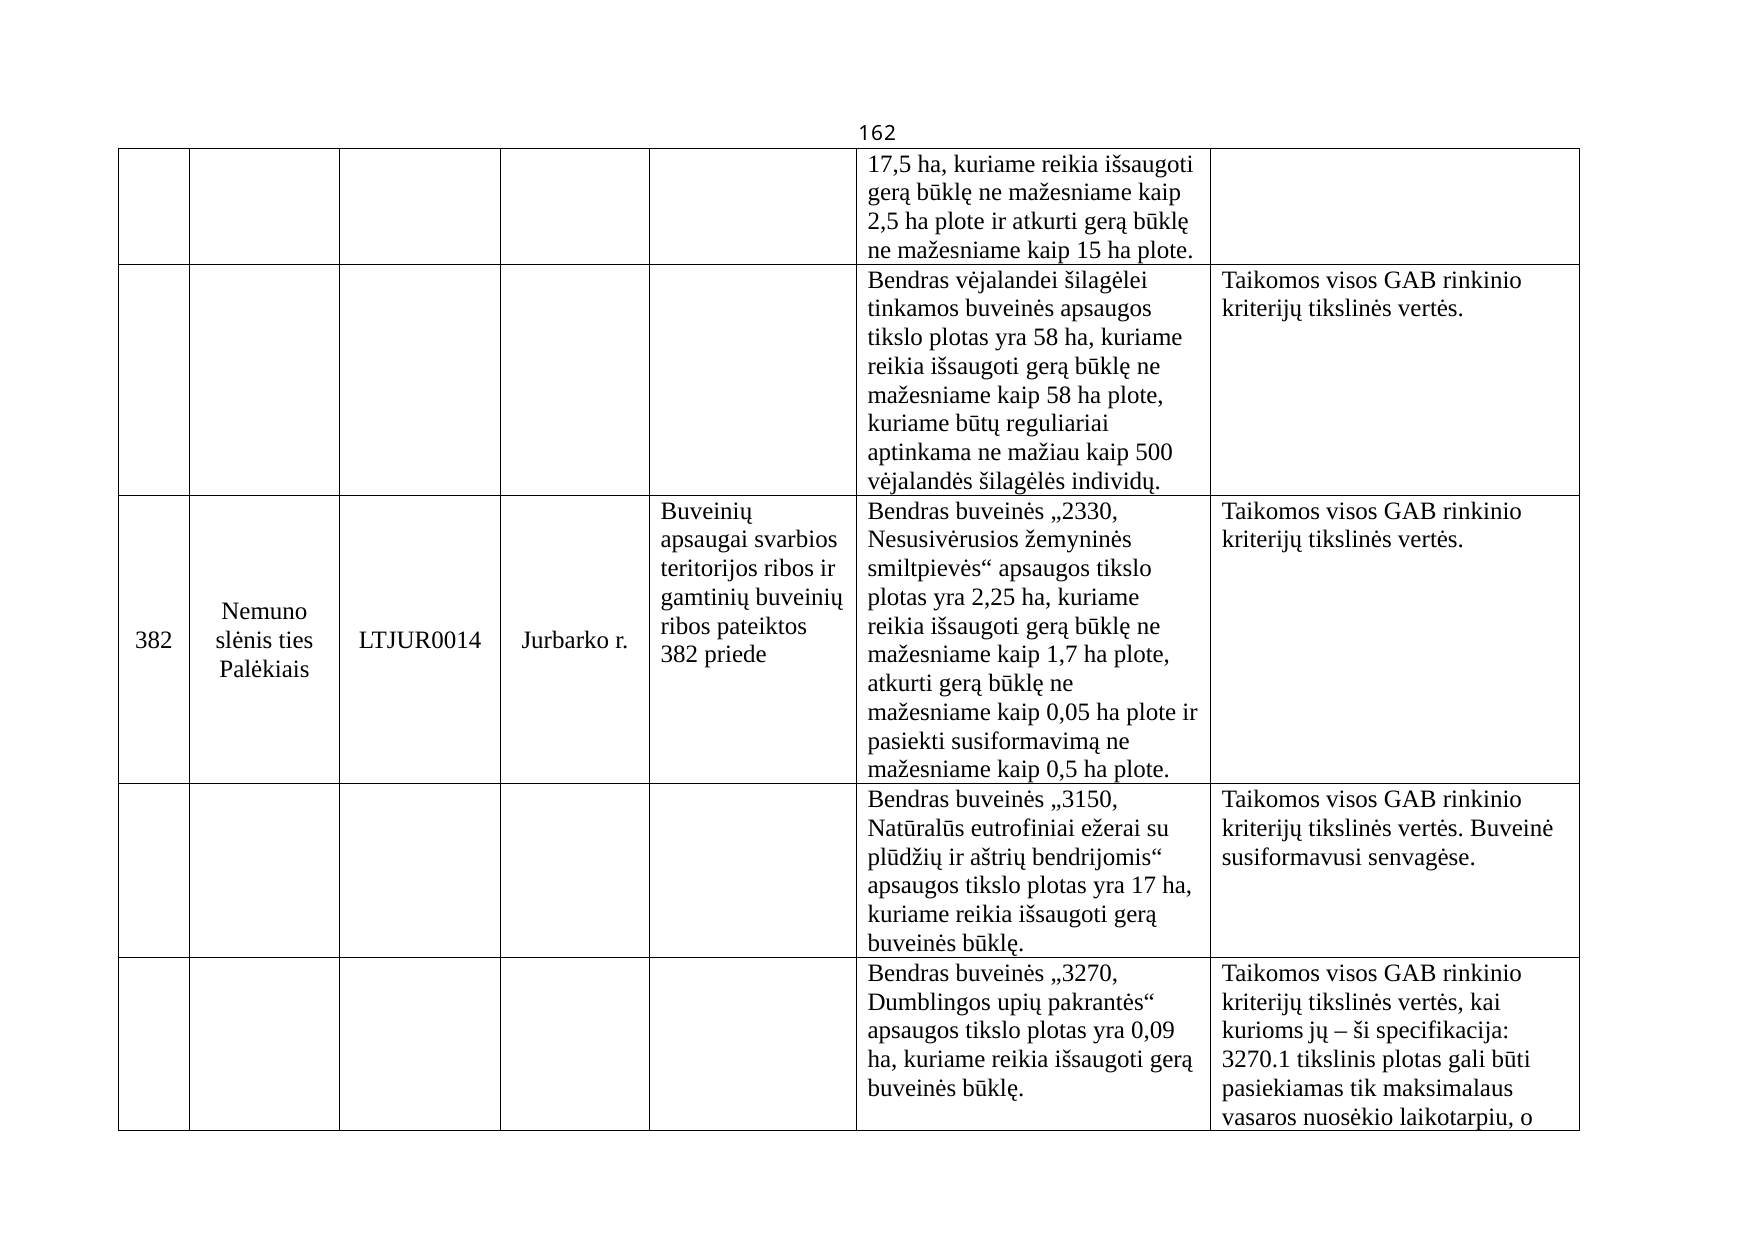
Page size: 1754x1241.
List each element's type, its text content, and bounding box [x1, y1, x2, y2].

table_cell [650, 784, 856, 957]
table_cell [501, 149, 649, 264]
table_cell [119, 149, 189, 264]
table_cell Taikomos visos GAB rinkinio kriterijų tikslinės vertės, kai kurioms jų – ši specifikacija: 3270.1 tikslinis plotas gali būti pasiekiamas tik maksimalaus vasaros nuosėkio laikotarpiu, o [1211, 958, 1579, 1130]
table_cell [340, 149, 500, 264]
table_cell [1211, 149, 1579, 264]
table_cell [340, 784, 500, 957]
table_cell Buveinių apsaugai svarbios teritorijos ribos ir gamtinių buveinių ribos pateiktos 382 priede [650, 496, 856, 783]
table_cell [119, 265, 189, 495]
table_cell [190, 958, 339, 1130]
table_cell [650, 265, 856, 495]
table_cell [650, 958, 856, 1130]
table_cell 382 [119, 496, 189, 783]
table_cell [501, 784, 649, 957]
table_cell [650, 149, 856, 264]
table_cell Bendras buveinės „3270, Dumblingos upių pakrantės“ apsaugos tikslo plotas yra 0,09 ha, kuriame reikia išsaugoti gerą buveinės būklę. [857, 958, 1210, 1130]
table_cell Bendras vėjalandei šilagėlei tinkamos buveinės apsaugos tikslo plotas yra 58 ha, kuriame reikia išsaugoti gerą būklę ne mažesniame kaip 58 ha plote, kuriame būtų reguliariai aptinkama ne mažiau kaip 500 vėjalandės šilagėlės individų. [857, 265, 1210, 495]
table_cell [340, 958, 500, 1130]
table_cell [190, 149, 339, 264]
table_cell Nemuno slėnis ties Palėkiais [190, 496, 339, 783]
table_cell [119, 958, 189, 1130]
table_cell 17,5 ha, kuriame reikia išsaugoti gerą būklę ne mažesniame kaip 2,5 ha plote ir atkurti gerą būklę ne mažesniame kaip 15 ha plote. [857, 149, 1210, 264]
table_cell Taikomos visos GAB rinkinio kriterijų tikslinės vertės. Buveinė susiformavusi senvagėse. [1211, 784, 1579, 957]
table_cell Jurbarko r. [501, 496, 649, 783]
table_cell [340, 265, 500, 495]
table_cell Bendras buveinės „2330, Nesusivėrusios žemyninės smiltpievės“ apsaugos tikslo plotas yra 2,25 ha, kuriame reikia išsaugoti gerą būklę ne mažesniame kaip 1,7 ha plote, atkurti gerą būklę ne mažesniame kaip 0,05 ha plote ir pasiekti susiformavimą ne mažesniame kaip 0,5 ha plote. [857, 496, 1210, 783]
table_cell [190, 784, 339, 957]
table_cell Bendras buveinės „3150, Natūralūs eutrofiniai ežerai su plūdžių ir aštrių bendrijomis“ apsaugos tikslo plotas yra 17 ha, kuriame reikia išsaugoti gerą buveinės būklę. [857, 784, 1210, 957]
table_cell [190, 265, 339, 495]
table_cell Taikomos visos GAB rinkinio kriterijų tikslinės vertės. [1211, 265, 1579, 495]
table_cell [119, 784, 189, 957]
table_cell Taikomos visos GAB rinkinio kriterijų tikslinės vertės. [1211, 496, 1579, 783]
table_cell [501, 958, 649, 1130]
table_cell LTJUR0014 [340, 496, 500, 783]
table_cell [501, 265, 649, 495]
